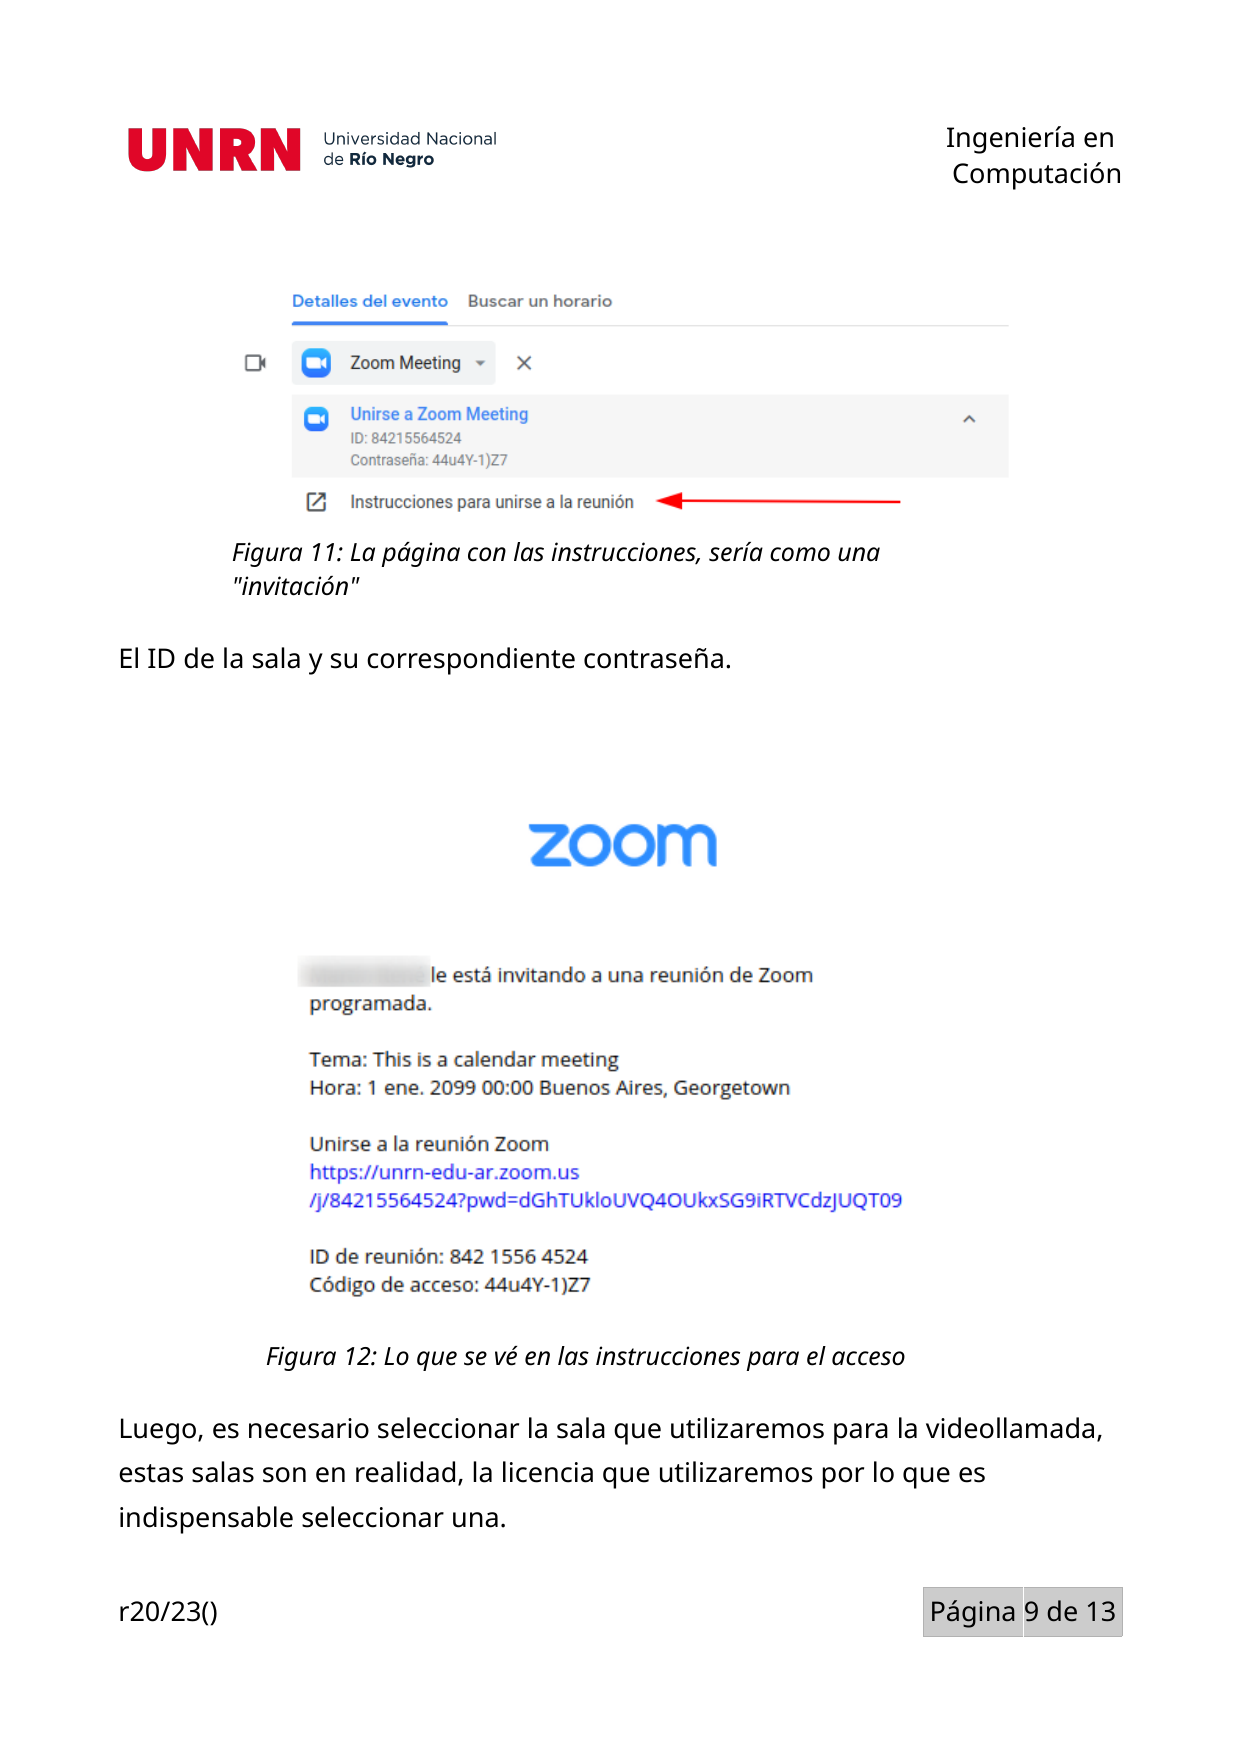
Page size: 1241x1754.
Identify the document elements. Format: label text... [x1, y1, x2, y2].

picture [118, 118, 505, 180]
text Figura 12: Lo que se vé en las instrucciones para el acceso [266, 1339, 975, 1373]
text Figura 11: La página con las instrucciones, sería como una "invitación" [232, 535, 1009, 603]
picture [265, 740, 975, 1339]
text El ID de la sala y su correspondiente contraseña. [118, 221, 1122, 677]
text Luego, es necesario seleccionar la sala que utilizaremos para la videollamada, estas salas son en realidad, la licencia que utilizaremos por lo que es indispensable seleccionar una. [118, 698, 1122, 1535]
picture [231, 263, 1009, 535]
